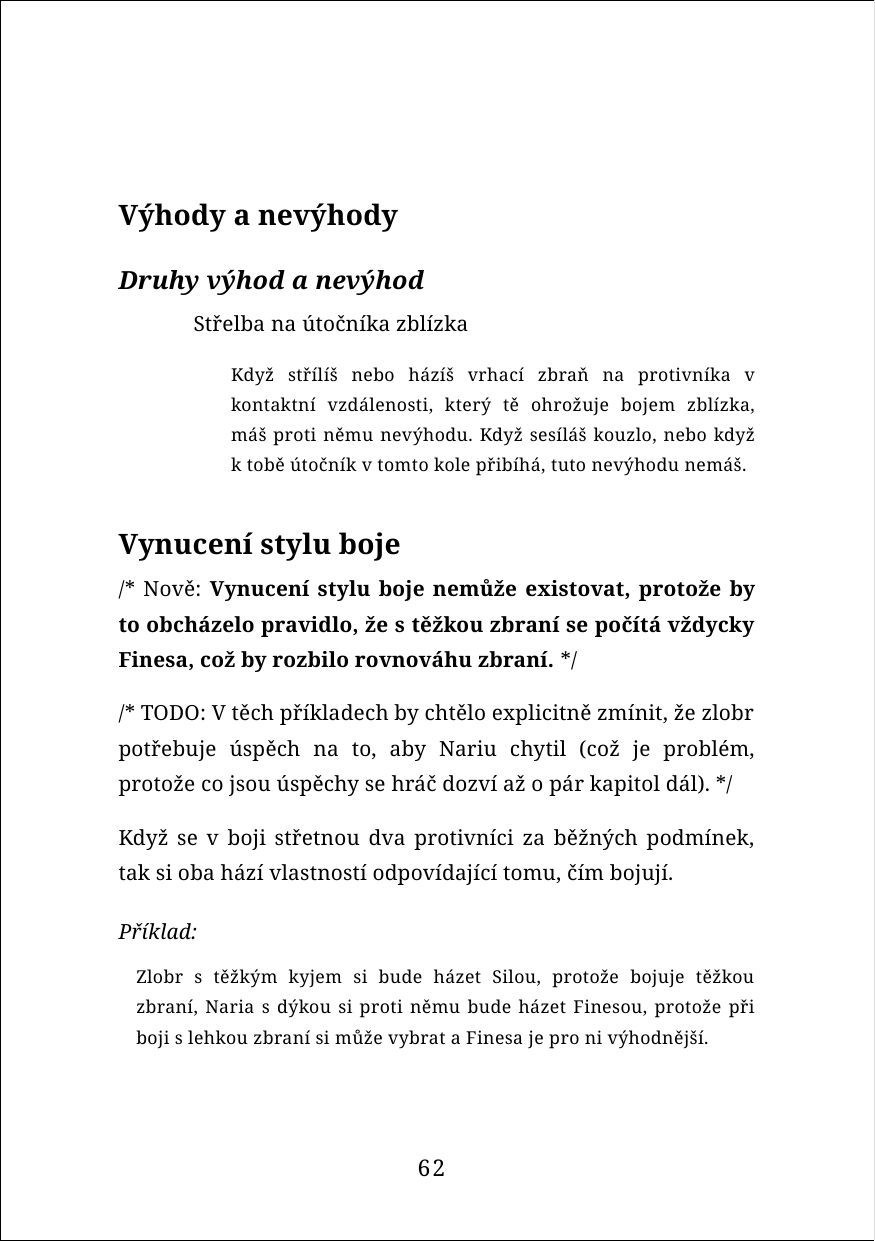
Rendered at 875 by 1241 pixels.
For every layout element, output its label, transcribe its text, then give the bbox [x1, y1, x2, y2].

text Příklad: [118, 917, 756, 946]
list Když střílíš nebo házíš vrhací zbraň na protivníka v kontaktní vzdálenosti, který tě ohrožuje bojem zblízka, máš proti němu nevýhodu. Když sesíláš kouzlo, nebo když k tobě útočník v tomto kole přibíhá, tuto nevýhodu nemáš. [193, 362, 756, 477]
text /* Nově: Vynucení stylu boje nemůže existovat, protože by to obcházelo pravidlo, že s těžkou zbraní se počítá vždycky Finesa, což by rozbilo rovnováhu zbraní. */ [118, 574, 756, 674]
text Když se v boji střetnou dva protivníci za běžných podmínek, tak si oba hází vlastností odpovídající tomu, čím bojují. [118, 823, 756, 887]
text Zlobr s těžkým kyjem si bude házet Silou, protože bojuje těžkou zbraní, Naria s dýkou si proti němu bude házet Finesou, protože při boji s lehkou zbraní si může vybrat a Finesa je pro ni výhodnější. [136, 965, 756, 1049]
subtitle Výhody a nevýhody [118, 195, 756, 233]
list Střelba na útočníka zblízka [156, 309, 756, 337]
text /* TODO: V těch příkladech by chtělo explicitně zmínit, že zlobr potřebuje úspěch na to, aby Nariu chytil (což je problém, protože co jsou úspěchy se hráč dozví až o pár kapitol dál). */ [118, 698, 756, 798]
subtitle Druhy výhod a nevýhod [118, 263, 756, 297]
subtitle Vynucení stylu boje [118, 524, 756, 562]
